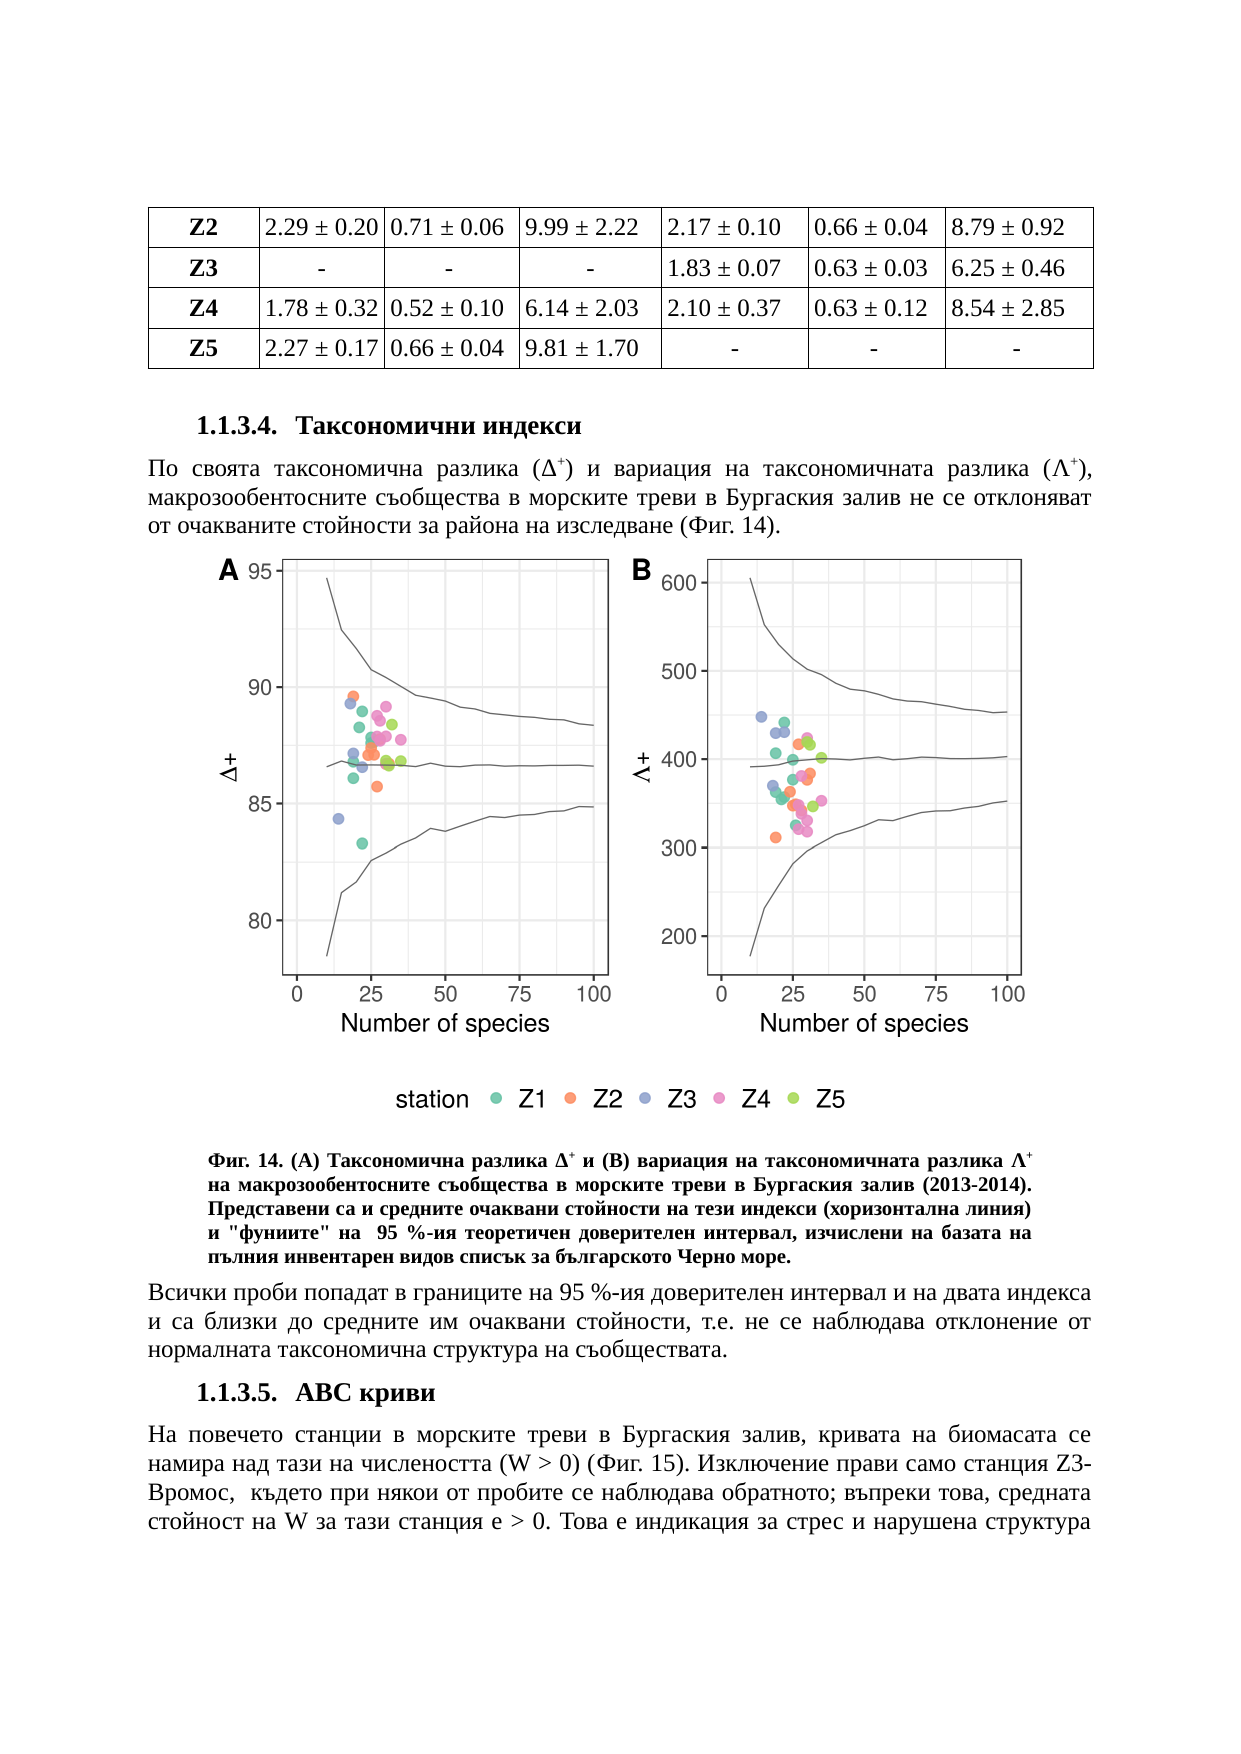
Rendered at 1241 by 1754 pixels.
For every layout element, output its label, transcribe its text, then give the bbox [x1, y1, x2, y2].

table_cell 1.78 ± 0.32 [260, 288, 384, 327]
subtitle Таксономични индекси [266, 409, 1093, 440]
table_cell 0.63 ± 0.03 [809, 248, 945, 287]
table_cell 9.81 ± 1.70 [520, 329, 661, 368]
table_cell - [946, 329, 1093, 368]
table_cell 0.63 ± 0.12 [809, 288, 945, 327]
table_cell 2.29 ± 0.20 [260, 208, 384, 247]
picture [207, 547, 1033, 1148]
table_cell 2.17 ± 0.10 [662, 208, 808, 247]
table_cell 0.66 ± 0.04 [385, 329, 519, 368]
table_cell 0.71 ± 0.06 [385, 208, 519, 247]
table_cell Z3 [149, 248, 259, 287]
table_cell Z2 [149, 208, 259, 247]
table_cell 8.79 ± 0.92 [946, 208, 1093, 247]
text Фиг. 14. (A) Таксономична разлика Δ+ и (B) вариация на таксономичната разлика Λ+ на макрозообентосните съобщества в морските треви в Бургаския залив (2013-2014). Представени са и средните очаквани стойности на тези индекси (хоризонтална линия) и "фуниите" на 95 %-ия теоретичен доверителен интервал, изчислени на базата на пълния инвентарен видов списък за българското Черно море. [208, 1148, 1033, 1268]
table_cell - [385, 248, 519, 287]
text На повечето станции в морските треви в Бургаския залив, кривата на биомасата се намира над тази на числеността (W > 0) (Фиг. 15). Изключение прави само станция Z3-Вромос, където при някои от пробите се наблюдава обратното; въпреки това, средната стойност на W за тази станция е > 0. Това е индикация за стрес и нарушена структура [148, 1419, 1093, 1534]
text Всички проби попадат в границите на 95 %-ия доверителен интервал и на двата индекса и са близки до средните им очаквани стойности, т.е. не се наблюдава отклонение от нормалната таксономична структура на съобществата. [148, 539, 1093, 1363]
table_cell 6.14 ± 2.03 [520, 288, 661, 327]
table_cell - [260, 248, 384, 287]
table_cell Z5 [149, 329, 259, 368]
table_cell 6.25 ± 0.46 [946, 248, 1093, 287]
subtitle АВС криви [266, 1376, 1093, 1407]
table_cell 2.27 ± 0.17 [260, 329, 384, 368]
table_cell - [662, 329, 808, 368]
table_cell 9.99 ± 2.22 [520, 208, 661, 247]
table_cell 2.10 ± 0.37 [662, 288, 808, 327]
table_cell 0.52 ± 0.10 [385, 288, 519, 327]
table_cell Z4 [149, 288, 259, 327]
table_cell - [809, 329, 945, 368]
table_cell 0.66 ± 0.04 [809, 208, 945, 247]
table_cell - [520, 248, 661, 287]
table_cell 1.83 ± 0.07 [662, 248, 808, 287]
text По своята таксономична разлика (Δ+) и вариация на таксономичната разлика (Λ+), макрозообентосните съобщества в морските треви в Бургаския залив не се отклоняват от очакваните стойности за района на изследване (Фиг. 14). [148, 453, 1093, 539]
table_cell 8.54 ± 2.85 [946, 288, 1093, 327]
